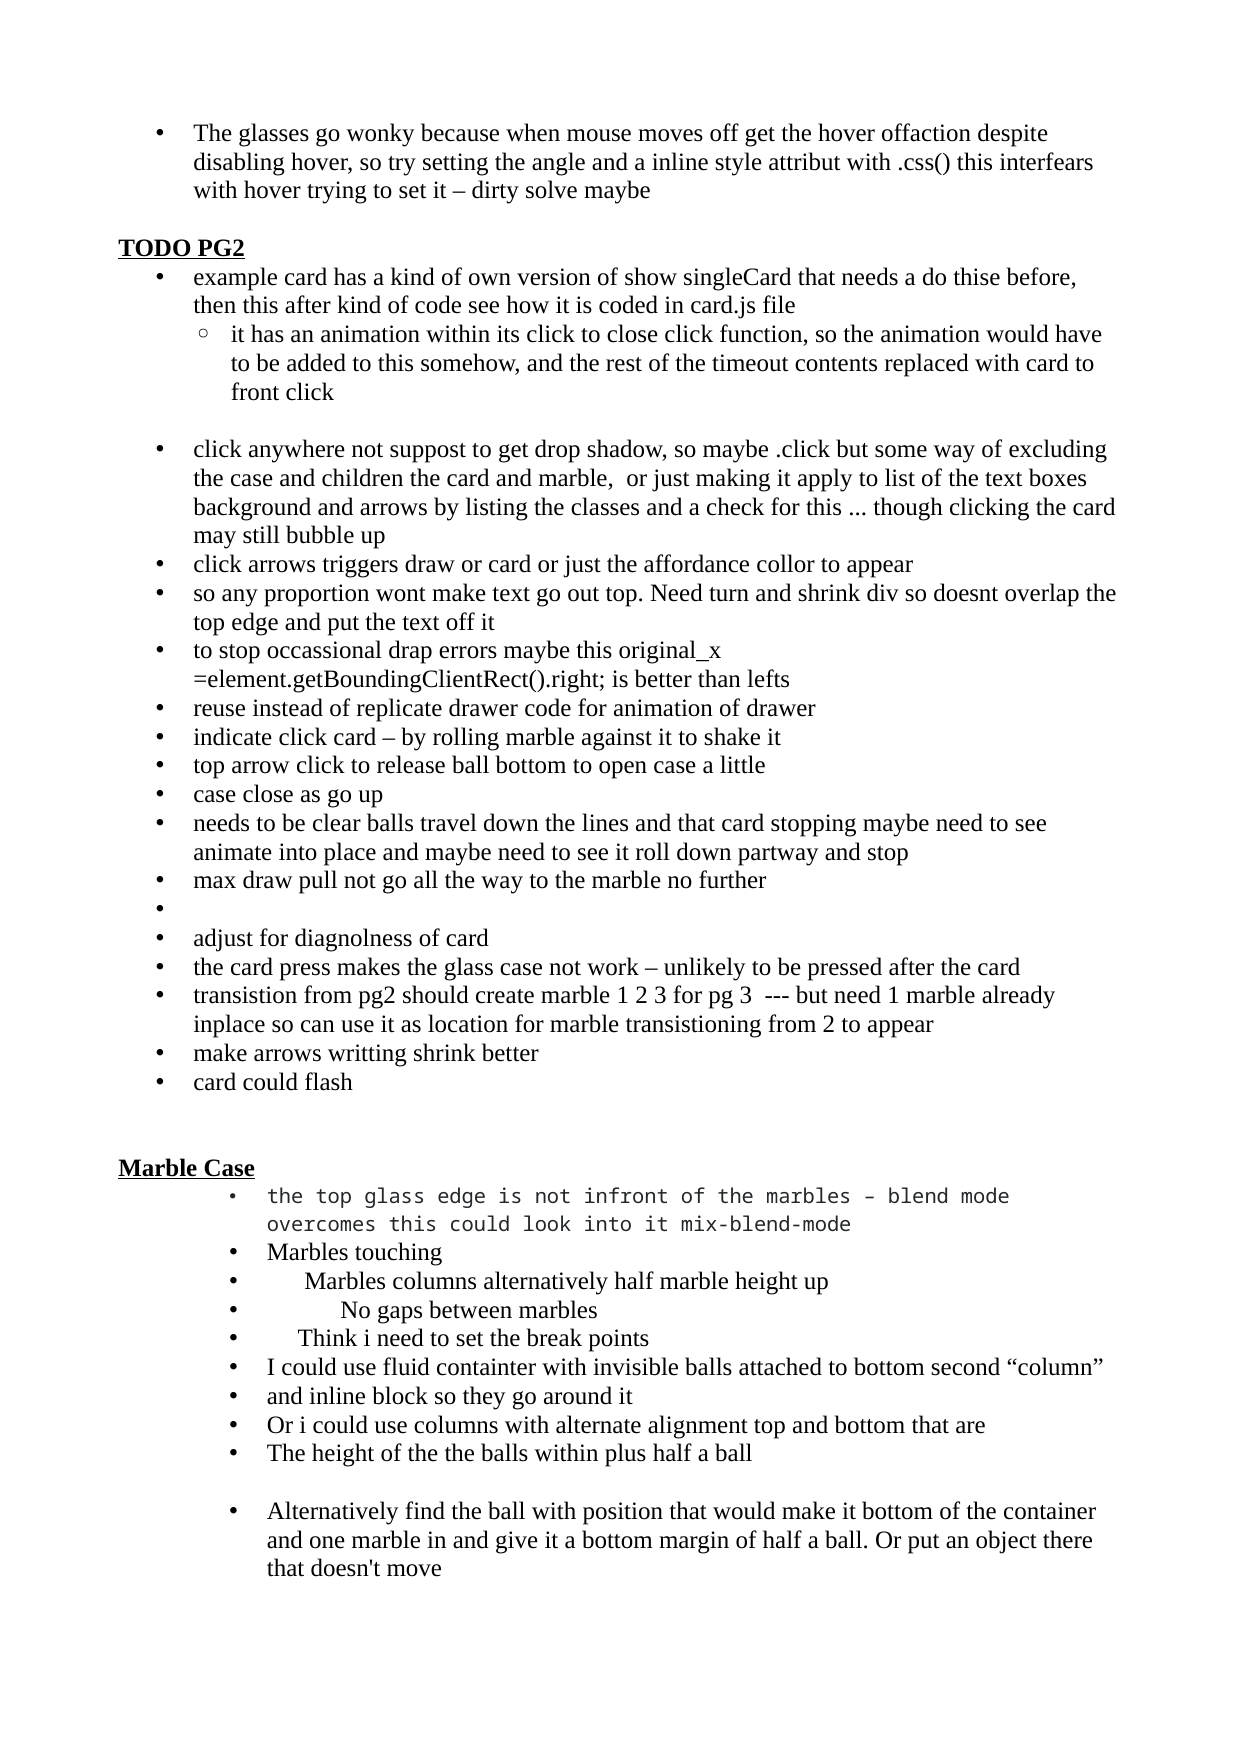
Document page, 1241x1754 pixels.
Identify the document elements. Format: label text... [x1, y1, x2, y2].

list Marbles touching [229, 1237, 1122, 1266]
list The height of the the balls within plus half a ball [229, 1438, 1122, 1467]
list reuse instead of replicate drawer code for animation of drawer [156, 693, 1122, 722]
list needs to be clear balls travel down the lines and that card stopping maybe need to see animate into place and maybe need to see it roll down partway and stop [156, 808, 1122, 866]
list the card press makes the glass case not work – unlikely to be pressed after the card [156, 952, 1122, 981]
list click anywhere not suppost to get drop shadow, so maybe .click but some way of excluding the case and children the card and marble, or just making it apply to list of the text boxes background and arrows by listing the classes and a check for this ... though clicking the card may still bubble up [156, 434, 1122, 549]
list Alternatively find the ball with position that would make it bottom of the container and one marble in and give it a bottom margin of half a ball. Or put an object there that doesn't move [229, 1496, 1122, 1582]
list make arrows writting shrink better [156, 1038, 1122, 1067]
list The glasses go wonky because when mouse moves off get the hover offaction despite disabling hover, so try setting the angle and a inline style attribut with .css() this interfears with hover trying to set it – dirty solve maybe [156, 118, 1122, 204]
list click arrows triggers draw or card or just the affordance collor to appear [156, 549, 1122, 578]
list I could use fluid containter with invisible balls attached to bottom second “column” [229, 1352, 1122, 1381]
list it has an animation within its click to close click function, so the animation would have to be added to this somehow, and the rest of the timeout contents replaced with card to front click [193, 319, 1122, 406]
list top arrow click to release ball bottom to open case a little [156, 751, 1122, 779]
list so any proportion wont make text go out top. Need turn and shrink div so doesnt overlap the top edge and put the text off it [156, 578, 1122, 636]
list case close as go up [156, 779, 1122, 808]
list adjust for diagnolness of card [156, 923, 1122, 952]
list Marbles columns alternatively half marble height up [229, 1266, 1122, 1295]
list Think i need to set the break points [229, 1323, 1122, 1352]
list No gaps between marbles [229, 1295, 1122, 1323]
list card could flash [156, 1067, 1122, 1096]
list example card has a kind of own version of show singleCard that needs a do thise before, then this after kind of code see how it is coded in card.js file [156, 262, 1122, 319]
list and inline block so they go around it [229, 1381, 1122, 1410]
list indicate click card – by rolling marble against it to shake it [156, 722, 1122, 751]
list Or i could use columns with alternate alignment top and bottom that are [229, 1410, 1122, 1438]
text Marble Case [118, 1153, 1122, 1182]
list max draw pull not go all the way to the marble no further [156, 866, 1122, 894]
list the top glass edge is not infront of the marbles – blend mode overcomes this could look into it mix-blend-mode [229, 1182, 1122, 1237]
list transistion from pg2 should create marble 1 2 3 for pg 3 --- but need 1 marble already inplace so can use it as location for marble transistioning from 2 to appear [156, 981, 1122, 1038]
list to stop occassional drap errors maybe this original_x =element.getBoundingClientRect().right; is better than lefts [156, 636, 1122, 693]
text TODO PG2 [118, 233, 1122, 262]
